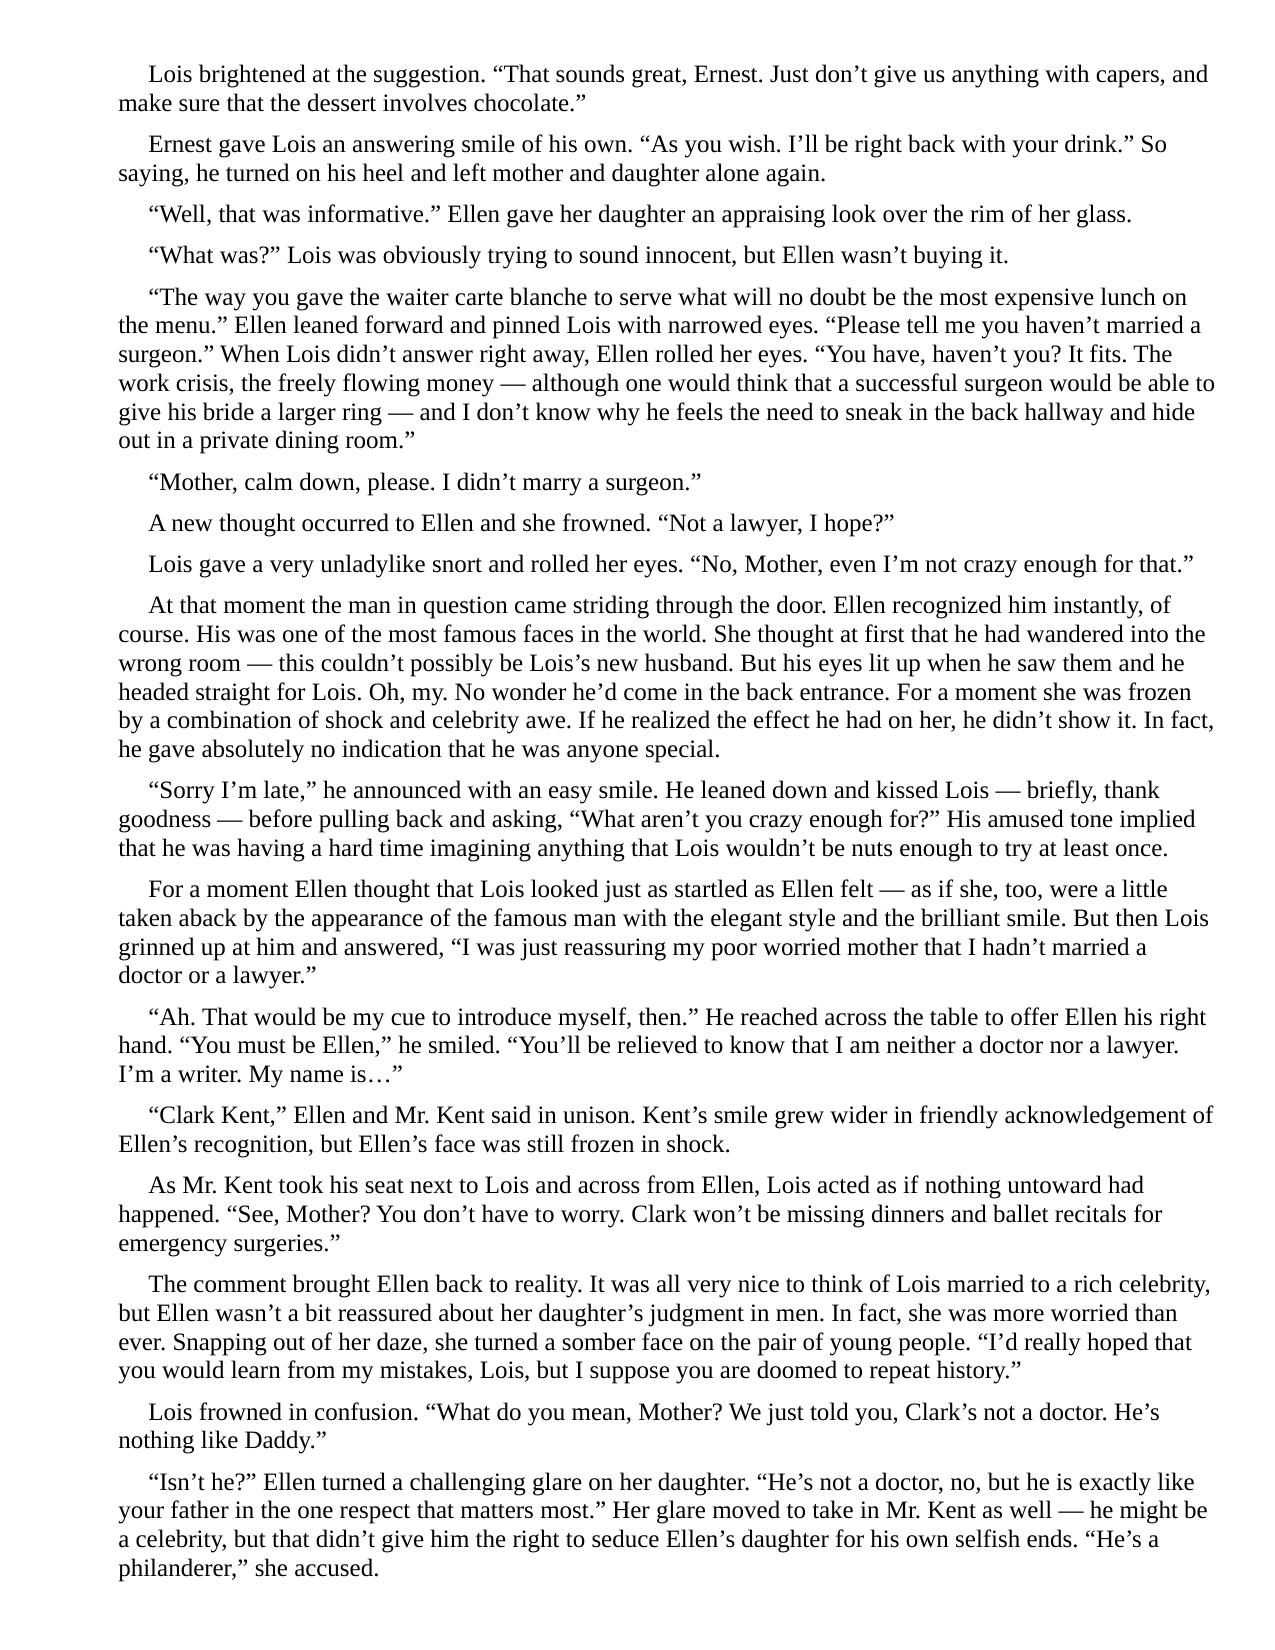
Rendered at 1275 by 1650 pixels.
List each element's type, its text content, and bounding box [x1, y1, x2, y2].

text “Ah. That would be my cue to introduce myself, then.” He reached across the table to offer Ellen his right hand. “You must be Ellen,” he smiled. “You’ll be relieved to know that I am neither a doctor nor a lawyer. I’m a writer. My name is…” [118, 1002, 1216, 1088]
text A new thought occurred to Ellen and she frowned. “Not a lawyer, I hope?” [118, 508, 1216, 537]
text At that moment the man in question came striding through the door. Ellen recognized him instantly, of course. His was one of the most famous faces in the world. She thought at first that he had wandered into the wrong room — this couldn’t possibly be Lois’s new husband. But his eyes lit up when he saw them and he headed straight for Lois. Oh, my. No wonder he’d come in the back entrance. For a moment she was frozen by a combination of shock and celebrity awe. If he realized the effect he had on her, he didn’t show it. In fact, he gave absolutely no indication that he was anyone special. [118, 590, 1216, 763]
text “The way you gave the waiter carte blanche to serve what will no doubt be the most expensive lunch on the menu.” Ellen leaned forward and pinned Lois with narrowed eyes. “Please tell me you haven’t married a surgeon.” When Lois didn’t answer right away, Ellen rolled her eyes. “You have, haven’t you? It fits. The work crisis, the freely flowing money — although one would think that a successful surgeon would be able to give his bride a larger ring — and I don’t know why he feels the need to sneak in the back hallway and hide out in a private dining room.” [118, 282, 1216, 454]
text “What was?” Lois was obviously trying to sound innocent, but Ellen wasn’t buying it. [118, 240, 1216, 269]
text Lois gave a very unladylike snort and rolled her eyes. “No, Mother, even I’m not crazy enough for that.” [118, 549, 1216, 578]
text Lois frowned in confusion. “What do you mean, Mother? We just told you, Clark’s not a doctor. He’s nothing like Daddy.” [118, 1397, 1216, 1454]
text As Mr. Kent took his seat next to Lois and across from Ellen, Lois acted as if nothing untoward had happened. “See, Mother? You don’t have to worry. Clark won’t be missing dinners and ballet recitals for emergency surgeries.” [118, 1170, 1216, 1257]
text Ernest gave Lois an answering smile of his own. “As you wish. I’ll be right back with your drink.” So saying, he turned on his heel and left mother and daughter alone again. [118, 129, 1216, 187]
text “Isn’t he?” Ellen turned a challenging glare on her daughter. “He’s not a doctor, no, but he is exactly like your father in the one respect that matters most.” Her glare moved to take in Mr. Kent as well — he might be a celebrity, but that didn’t give him the right to seduce Ellen’s daughter for his own selfish ends. “He’s a philanderer,” she accused. [118, 1467, 1216, 1582]
text “Sorry I’m late,” he announced with an easy smile. He leaned down and kissed Lois — briefly, thank goodness — before pulling back and asking, “What aren’t you crazy enough for?” His amused tone implied that he was having a hard time imagining anything that Lois wouldn’t be nuts enough to try at least once. [118, 775, 1216, 862]
text The comment brought Ellen back to reality. It was all very nice to think of Lois married to a rich celebrity, but Ellen wasn’t a bit reassured about her daughter’s judgment in men. In fact, she was more worried than ever. Snapping out of her daze, she turned a somber face on the pair of young people. “I’d really hoped that you would learn from my mistakes, Lois, but I suppose you are doomed to repeat history.” [118, 1269, 1216, 1384]
text For a moment Ellen thought that Lois looked just as startled as Ellen felt — as if she, too, were a little taken aback by the appearance of the famous man with the elegant style and the brilliant smile. But then Lois grinned up at him and answered, “I was just reassuring my poor worried mother that I hadn’t married a doctor or a lawyer.” [118, 874, 1216, 989]
text Lois brightened at the suggestion. “That sounds great, Ernest. Just don’t give us anything with capers, and make sure that the dessert involves chocolate.” [118, 59, 1216, 117]
text “Clark Kent,” Ellen and Mr. Kent said in unison. Kent’s smile grew wider in friendly acknowledgement of Ellen’s recognition, but Ellen’s face was still frozen in shock. [118, 1100, 1216, 1158]
text “Mother, calm down, please. I didn’t marry a surgeon.” [118, 467, 1216, 495]
text “Well, that was informative.” Ellen gave her daughter an appraising look over the rim of her glass. [118, 199, 1216, 228]
